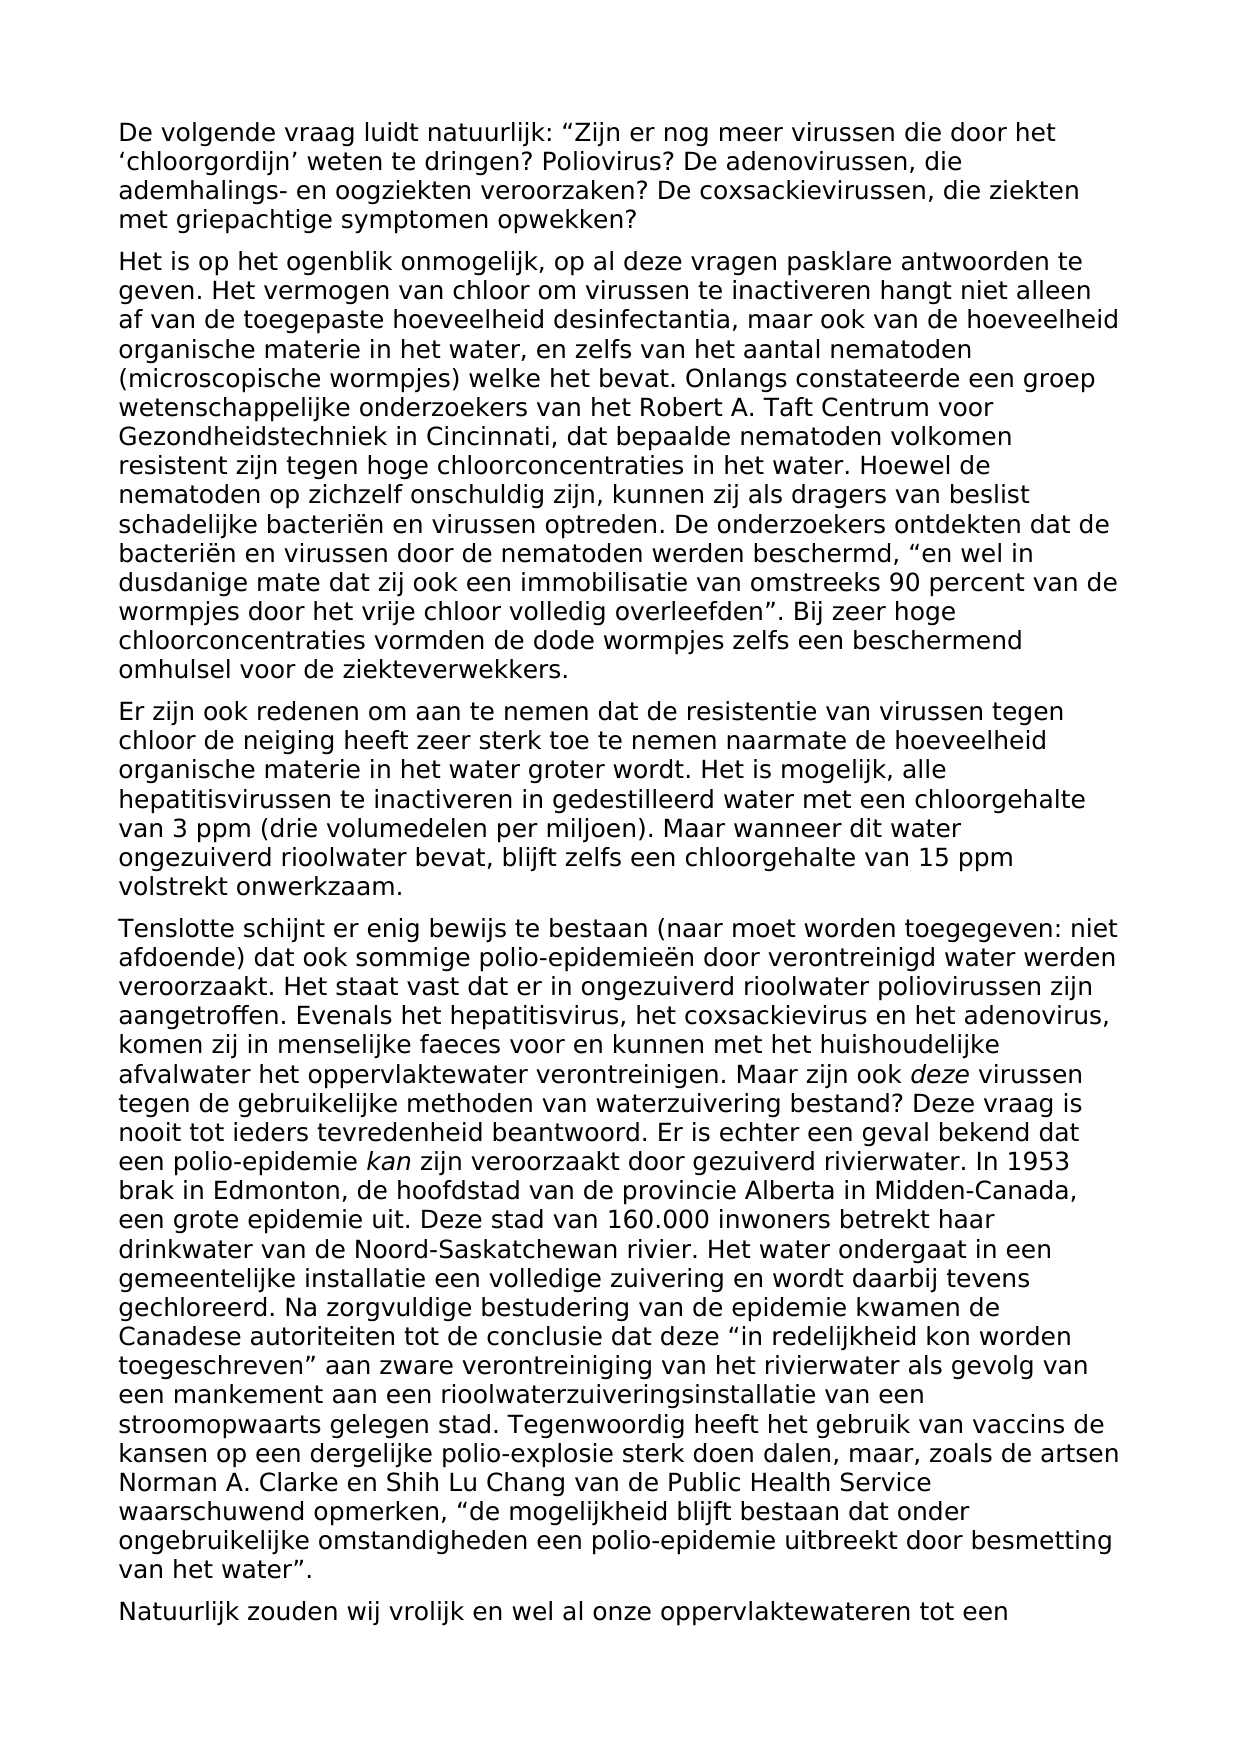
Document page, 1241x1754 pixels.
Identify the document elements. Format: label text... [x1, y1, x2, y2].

text Er zijn ook redenen om aan te nemen dat de resistentie van virussen tegen chloor de neiging heeft zeer sterk toe te nemen naarmate de hoeveelheid organische materie in het water groter wordt. Het is mogelijk, alle hepatitisvirussen te inactiveren in gedestilleerd water met een chloorgehalte van 3 ppm (drie volumedelen per miljoen). Maar wanneer dit water ongezuiverd rioolwater bevat, blijft zelfs een chloorgehalte van 15 ppm volstrekt onwerkzaam. [118, 697, 1122, 901]
text Het is op het ogenblik onmogelijk, op al deze vragen pasklare antwoorden te geven. Het vermogen van chloor om virussen te inactiveren hangt niet alleen af van de toegepaste hoeveelheid desinfectantia, maar ook van de hoeveelheid organische materie in het water, en zelfs van het aantal nematoden (microscopische wormpjes) welke het bevat. Onlangs constateerde een groep wetenschappelijke onderzoekers van het Robert A. Taft Centrum voor Gezondheidstechniek in Cincinnati, dat bepaalde nematoden volkomen resistent zijn tegen hoge chloorconcentraties in het water. Hoewel de nematoden op zichzelf onschuldig zijn, kunnen zij als dragers van beslist schadelijke bacteriën en virussen optreden. De onderzoekers ontdekten dat de bacteriën en virussen door de nematoden werden beschermd, “en wel in dusdanige mate dat zij ook een immobilisatie van omstreeks 90 percent van de wormpjes door het vrije chloor volledig overleefden”. Bij zeer hoge chloorconcentraties vormden de dode wormpjes zelfs een beschermend omhulsel voor de ziekteverwekkers. [118, 247, 1122, 685]
text Natuurlijk zouden wij vrolijk en wel al onze oppervlaktewateren tot een [118, 1597, 1122, 1626]
text De volgende vraag luidt natuurlijk: “Zijn er nog meer virussen die door het ‘chloorgordijn’ weten te dringen? Poliovirus? De adenovirussen, die ademhalings- en oogziekten veroorzaken? De coxsackievirussen, die ziekten met griepachtige symptomen opwekken? [118, 118, 1122, 235]
text Tenslotte schijnt er enig bewijs te bestaan (naar moet worden toegegeven: niet afdoende) dat ook sommige polio-epidemieën door verontreinigd water werden veroorzaakt. Het staat vast dat er in ongezuiverd rioolwater poliovirussen zijn aangetroffen. Evenals het hepatitisvirus, het coxsackievirus en het adenovirus, komen zij in menselijke faeces voor en kunnen met het huishoudelijke afvalwater het oppervlaktewater verontreinigen. Maar zijn ook deze virussen tegen de gebruikelijke methoden van waterzuivering bestand? Deze vraag is nooit tot ieders tevredenheid beantwoord. Er is echter een geval bekend dat een polio-epidemie kan zijn veroorzaakt door gezuiverd rivierwater. In 1953 brak in Edmonton, de hoofdstad van de provincie Alberta in Midden-Canada, een grote epidemie uit. Deze stad van 160.000 inwoners betrekt haar drinkwater van de Noord-Saskatchewan rivier. Het water ondergaat in een gemeentelijke installatie een volledige zuivering en wordt daarbij tevens gechloreerd. Na zorgvuldige bestudering van de epidemie kwamen de Canadese autoriteiten tot de conclusie dat deze “in redelijkheid kon worden toegeschreven” aan zware verontreiniging van het rivierwater als gevolg van een mankement aan een rioolwaterzuiveringsinstallatie van een stroomopwaarts gelegen stad. Tegenwoordig heeft het gebruik van vaccins de kansen op een dergelijke polio-explosie sterk doen dalen, maar, zoals de artsen Norman A. Clarke en Shih Lu Chang van de Public Health Service waarschuwend opmerken, “de mogelijkheid blijft bestaan dat onder ongebruikelijke omstandigheden een polio-epidemie uitbreekt door besmetting van het water”. [118, 914, 1122, 1585]
